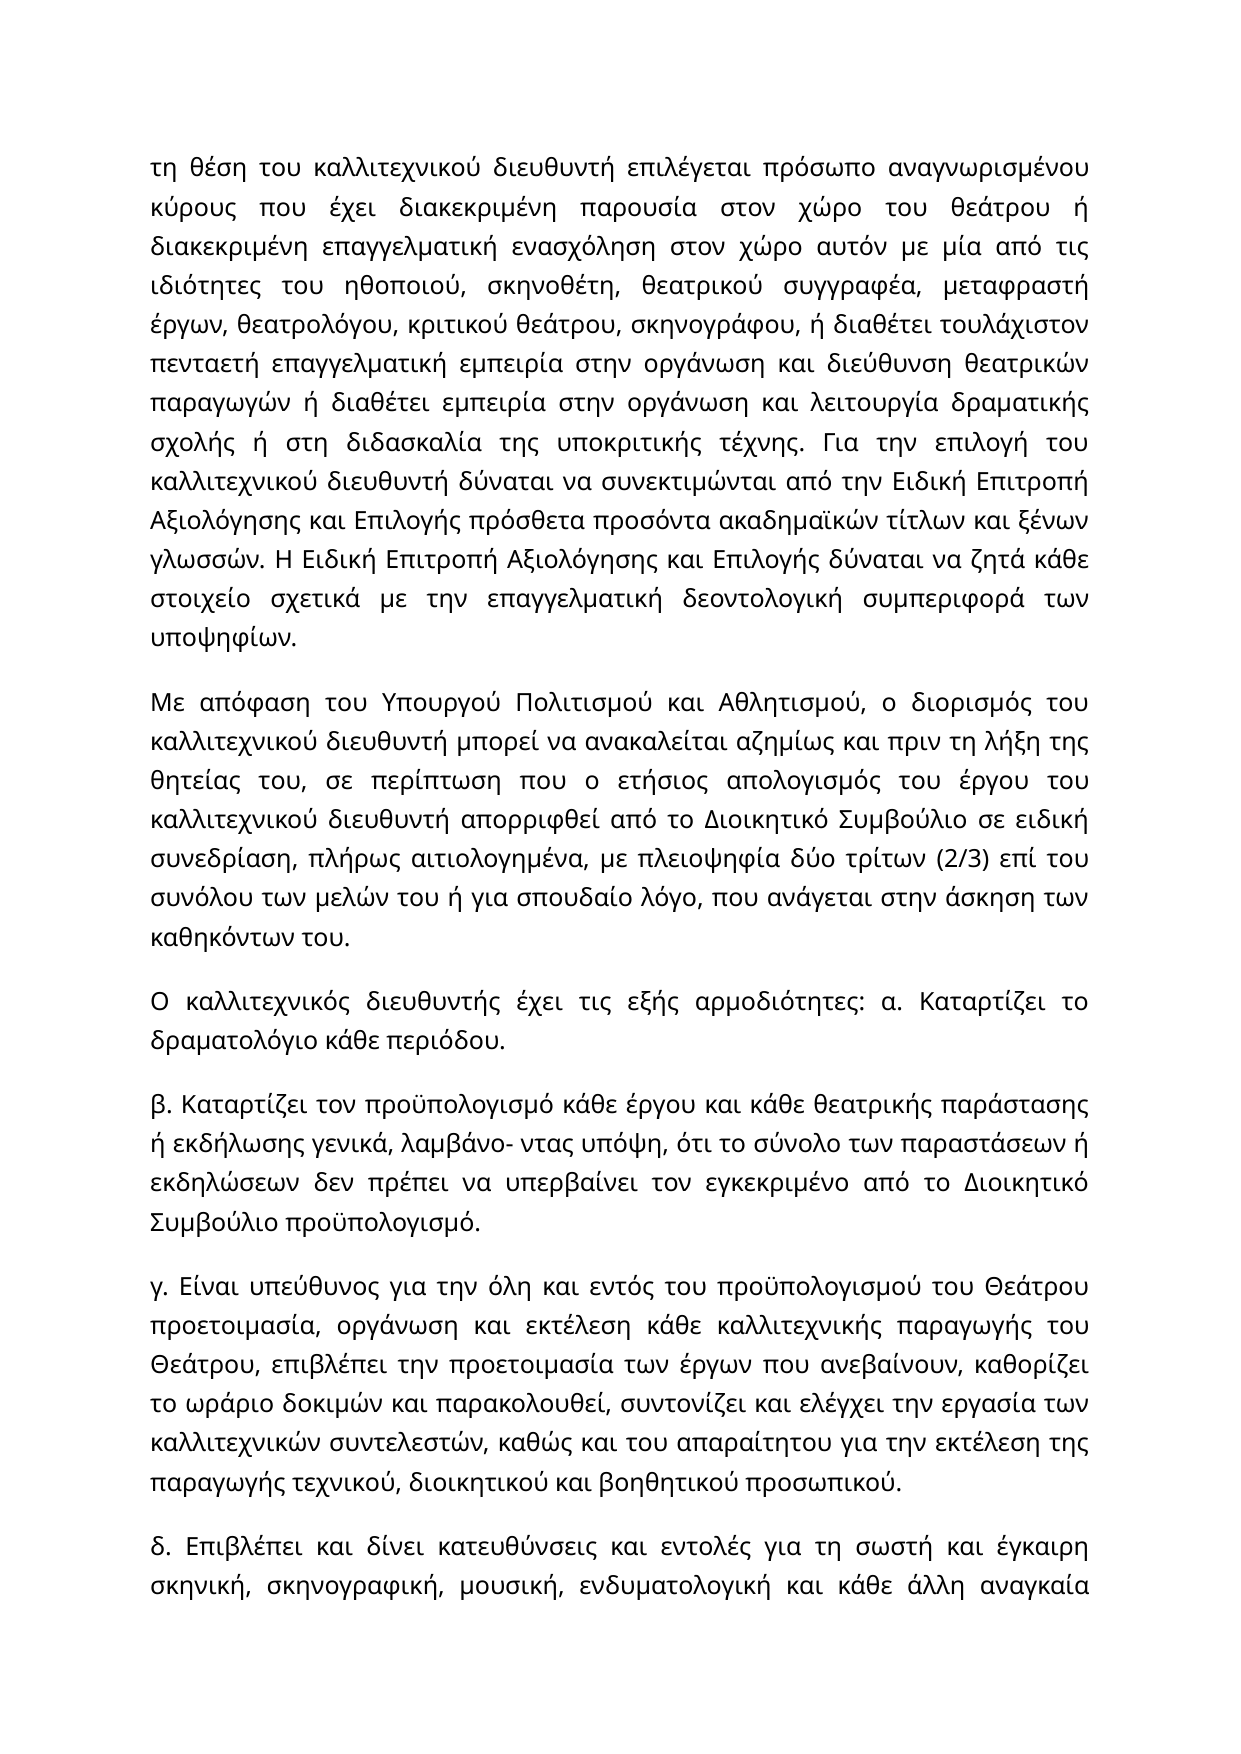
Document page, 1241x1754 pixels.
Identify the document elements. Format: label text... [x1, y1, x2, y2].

text β. Καταρτίζει τον προϋπολογισμό κάθε έργου και κάθε θεατρικής παράστασης ή εκδήλωσης γενικά, λαμβάνο- ντας υπόψη, ότι το σύνολο των παραστάσεων ή εκδηλώσεων δεν πρέπει να υπερβαίνει τον εγκεκριμένο από το Διοικητικό Συμβούλιο προϋπολογισμό. [150, 1087, 1090, 1238]
text Ο καλλιτεχνικός διευθυντής έχει τις εξής αρμοδιότητες: α. Καταρτίζει το δραματολόγιο κάθε περιόδου. [150, 983, 1090, 1057]
text γ. Είναι υπεύθυνος για την όλη και εντός του προϋπολογισμού του Θεάτρου προετοιμασία, οργάνωση και εκτέλεση κάθε καλλιτεχνικής παραγωγής του Θεάτρου, επιβλέπει την προετοιμασία των έργων που ανεβαίνουν, καθορίζει το ωράριο δοκιμών και παρακολουθεί, συντονίζει και ελέγχει την εργασία των καλλιτεχνικών συντελεστών, καθώς και του απαραίτητου για την εκτέλεση της παραγωγής τεχνικού, διοικητικού και βοηθητικού προσωπικού. [150, 1268, 1090, 1498]
text τη θέση του καλλιτεχνικού διευθυντή επιλέγεται πρόσωπο αναγνωρισμένου κύρους που έχει διακεκριμένη παρουσία στον χώρο του θεάτρου ή διακεκριμένη επαγγελματική ενασχόληση στον χώρο αυτόν με μία από τις ιδιότητες του ηθοποιού, σκηνοθέτη, θεατρικού συγγραφέα, μεταφραστή έργων, θεατρολόγου, κριτικού θεάτρου, σκηνογράφου, ή διαθέτει τουλάχιστον πενταετή επαγγελματική εμπειρία στην οργάνωση και διεύθυνση θεατρικών παραγωγών ή διαθέτει εμπειρία στην οργάνωση και λειτουργία δραματικής σχολής ή στη διδασκαλία της υποκριτικής τέχνης. Για την επιλογή του καλλιτεχνικού διευθυντή δύναται να συνεκτιμώνται από την Ειδική Επιτροπή Αξιολόγησης και Επιλογής πρόσθετα προσόντα ακαδημαϊκών τίτλων και ξένων γλωσσών. Η Ειδική Επιτροπή Αξιολόγησης και Επιλογής δύναται να ζητά κάθε στοιχείο σχετικά με την επαγγελματική δεοντολογική συμπεριφορά των υποψηφίων. [150, 150, 1090, 654]
text Με απόφαση του Υπουργού Πολιτισμού και Αθλητισμού, ο διορισμός του καλλιτεχνικού διευθυντή μπορεί να ανακαλείται αζημίως και πριν τη λήξη της θητείας του, σε περίπτωση που ο ετήσιος απολογισμός του έργου του καλλιτεχνικού διευθυντή απορριφθεί από το Διοικητικό Συμβούλιο σε ειδική συνεδρίαση, πλήρως αιτιολογημένα, με πλειοψηφία δύο τρίτων (2/3) επί του συνόλου των μελών του ή για σπουδαίο λόγο, που ανάγεται στην άσκηση των καθηκόντων του. [150, 684, 1090, 953]
text δ. Επιβλέπει και δίνει κατευθύνσεις και εντολές για τη σωστή και έγκαιρη σκηνική, σκηνογραφική, μουσική, ενδυματολογική και κάθε άλλη αναγκαία [150, 1528, 1090, 1602]
